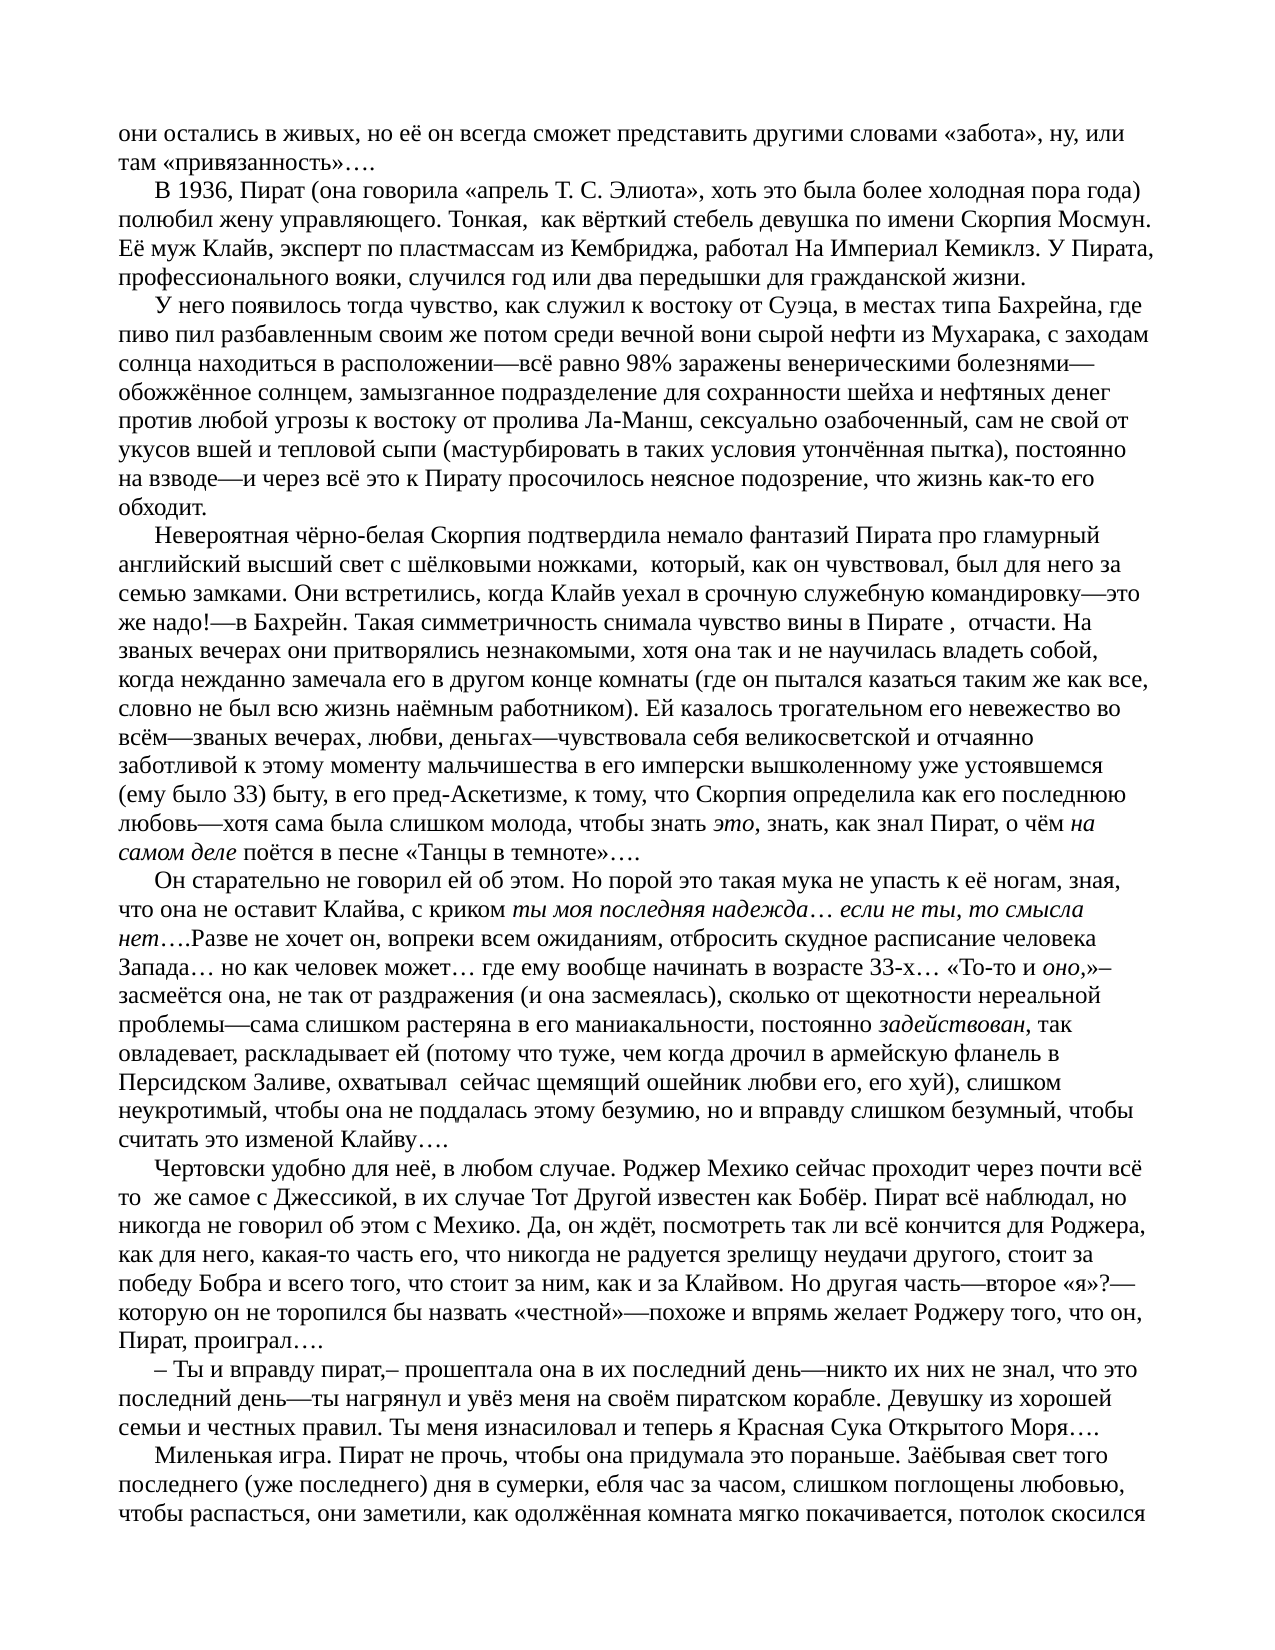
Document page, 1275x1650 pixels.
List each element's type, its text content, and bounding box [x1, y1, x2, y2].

text Невероятная чёрно-белая Скорпия подтвердила немало фантазий Пирата про гламурный английский высший свет с шёлковыми ножками, который, как он чувствовал, был для него за семью замками. Они встретились, когда Клайв уехал в срочную служебную командировку—это же надо!—в Бахрейн. Такая симметричность снимала чувство вины в Пирате , отчасти. На званых вечерах они притворялись незнакомыми, хотя она так и не научилась владеть собой, когда нежданно замечала его в другом конце комнаты (где он пытался казаться таким же как все, словно не был всю жизнь наёмным работником). Ей казалось трогательном его невежество во всём—званых вечерах, любви, деньгах—чувствовала себя великосветской и отчаянно заботливой к этому моменту мальчишества в его имперски вышколенному уже устоявшемся (ему было 33) быту, в его пред-Аскетизме, к тому, что Скорпия определила как его последнюю любовь—хотя сама была слишком молода, чтобы знать это, знать, как знал Пират, о чём на самом деле поётся в песне «Танцы в темноте»…. [118, 521, 1157, 866]
text У него появилось тогда чувство, как служил к востоку от Суэца, в местах типа Бахрейна, где пиво пил разбавленным своим же потом среди вечной вони сырой нефти из Мухарака, с заходам солнца находиться в расположении—всё равно 98% заражены венерическими болезнями—обожжённое солнцем, замызганное подразделение для сохранности шейха и нефтяных денег против любой угрозы к востоку от пролива Ла-Манш, сексуально озабоченный, сам не свой от укусов вшей и тепловой сыпи (мастурбировать в таких условия утончённая пытка), постоянно на взводе—и через всё это к Пирату просочилось неясное подозрение, что жизнь как-то его обходит. [118, 291, 1157, 521]
text они остались в живых, но её он всегда сможет представить другими словами «забота», ну, или там «привязанность»…. [118, 118, 1157, 176]
text Он старательно не говорил ей об этом. Но порой это такая мука не упасть к её ногам, зная, что она не оставит Клайва, с криком ты моя последняя надежда… если не ты, то смысла нет….Разве не хочет он, вопреки всем ожиданиям, отбросить скудное расписание человека Запада… но как человек может… где ему вообще начинать в возрасте 33-х… «То-то и оно,»– засмеётся она, не так от раздражения (и она засмеялась), сколько от щекотности нереальной проблемы—сама слишком растеряна в его маниакальности, постоянно задействован, так овладевает, раскладывает ей (потому что туже, чем когда дрочил в армейскую фланель в Персидском Заливе, охватывал сейчас щемящий ошейник любви его, его хуй), слишком неукротимый, чтобы она не поддалась этому безумию, но и вправду слишком безумный, чтобы считать это изменой Клайву…. [118, 866, 1157, 1153]
text В 1936, Пират (она говорила «апрель Т. С. Элиота», хоть это была более холодная пора года) полюбил жену управляющего. Тонкая, как вёрткий стебель девушка по имени Скорпия Мосмун. Её муж Клайв, эксперт по пластмассам из Кембриджа, работал На Империал Кемиклз. У Пирата, профессионального вояки, случился год или два передышки для гражданской жизни. [118, 176, 1157, 291]
text Миленькая игра. Пират не прочь, чтобы она придумала это пораньше. Заёбывая свет того последнего (уже последнего) дня в сумерки, ебля час за часом, слишком поглощены любовью, чтобы распасться, они заметили, как одолжённая комната мягко покачивается, потолок скосился [118, 1441, 1157, 1527]
text Чертовски удобно для неё, в любом случае. Роджер Мехико сейчас проходит через почти всё то же самое с Джессикой, в их случае Тот Другой известен как Бобёр. Пират всё наблюдал, но никогда не говорил об этом с Мехико. Да, он ждёт, посмотреть так ли всё кончится для Роджера, как для него, какая-то часть его, что никогда не радуется зрелищу неудачи другого, стоит за победу Бобра и всего того, что стоит за ним, как и за Клайвом. Но другая часть—второе «я»?— которую он не торопился бы назвать «честной»—похоже и впрямь желает Роджеру того, что он, Пират, проиграл…. [118, 1153, 1157, 1354]
text – Ты и вправду пират,– прошептала она в их последний день—никто их них не знал, что это последний день—ты нагрянул и увёз меня на своём пиратском корабле. Девушку из хорошей семьи и честных правил. Ты меня изнасиловал и теперь я Красная Сука Открытого Моря…. [118, 1354, 1157, 1441]
